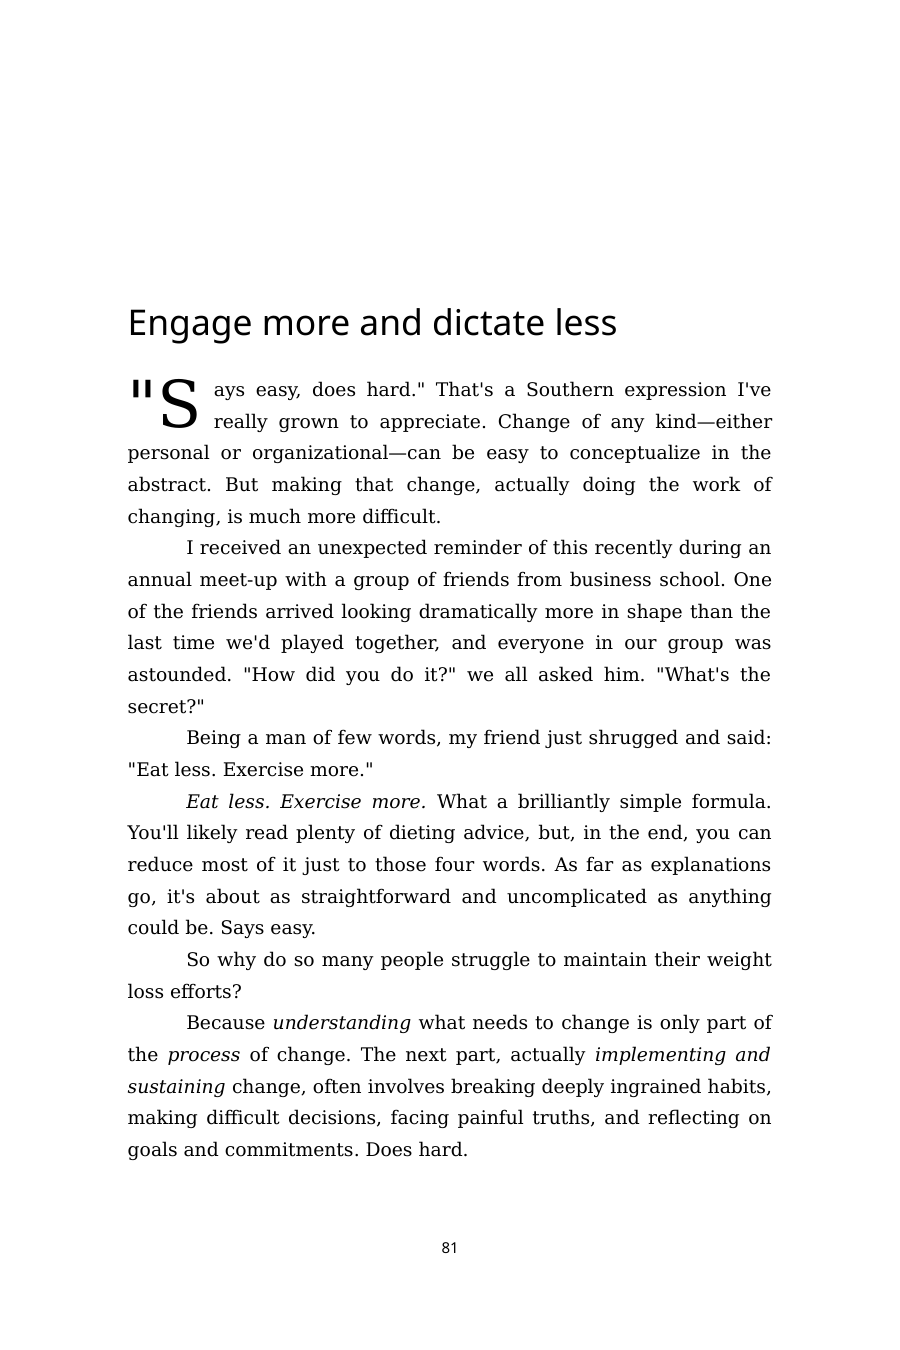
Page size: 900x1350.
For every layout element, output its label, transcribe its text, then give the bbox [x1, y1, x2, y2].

text I received an unexpected reminder of this recently during an annual meet-up with a group of friends from business school. One of the friends arrived looking dramatically more in shape than the last time we'd played together, and everyone in our group was astounded. "How did you do it?" we all asked him. "What's the secret?" [127, 537, 772, 718]
text Because understanding what needs to change is only part of the process of change. The next part, actually implementing and sustaining change, often involves breaking deeply ingrained habits, making difficult decisions, facing painful truths, and reflecting on goals and commitments. Does hard. [127, 1012, 772, 1161]
text "Says easy, does hard." That's a Southern expression I've really grown to appreciate. Change of any kind—either personal or organizational—can be easy to conceptualize in the abstract. But making that change, actually doing the work of changing, is much more difficult. [127, 379, 772, 528]
subtitle Engage more and dictate less [127, 298, 772, 344]
text Eat less. Exercise more. What a brilliantly simple formula. You'll likely read plenty of dieting advice, but, in the end, you can reduce most of it just to those four words. As far as explanations go, it's about as straightforward and uncomplicated as anything could be. Says easy. [127, 791, 772, 939]
text Being a man of few words, my friend just shrugged and said: "Eat less. Exercise more." [127, 727, 772, 781]
text So why do so many people struggle to maintain their weight loss efforts? [127, 949, 772, 1003]
